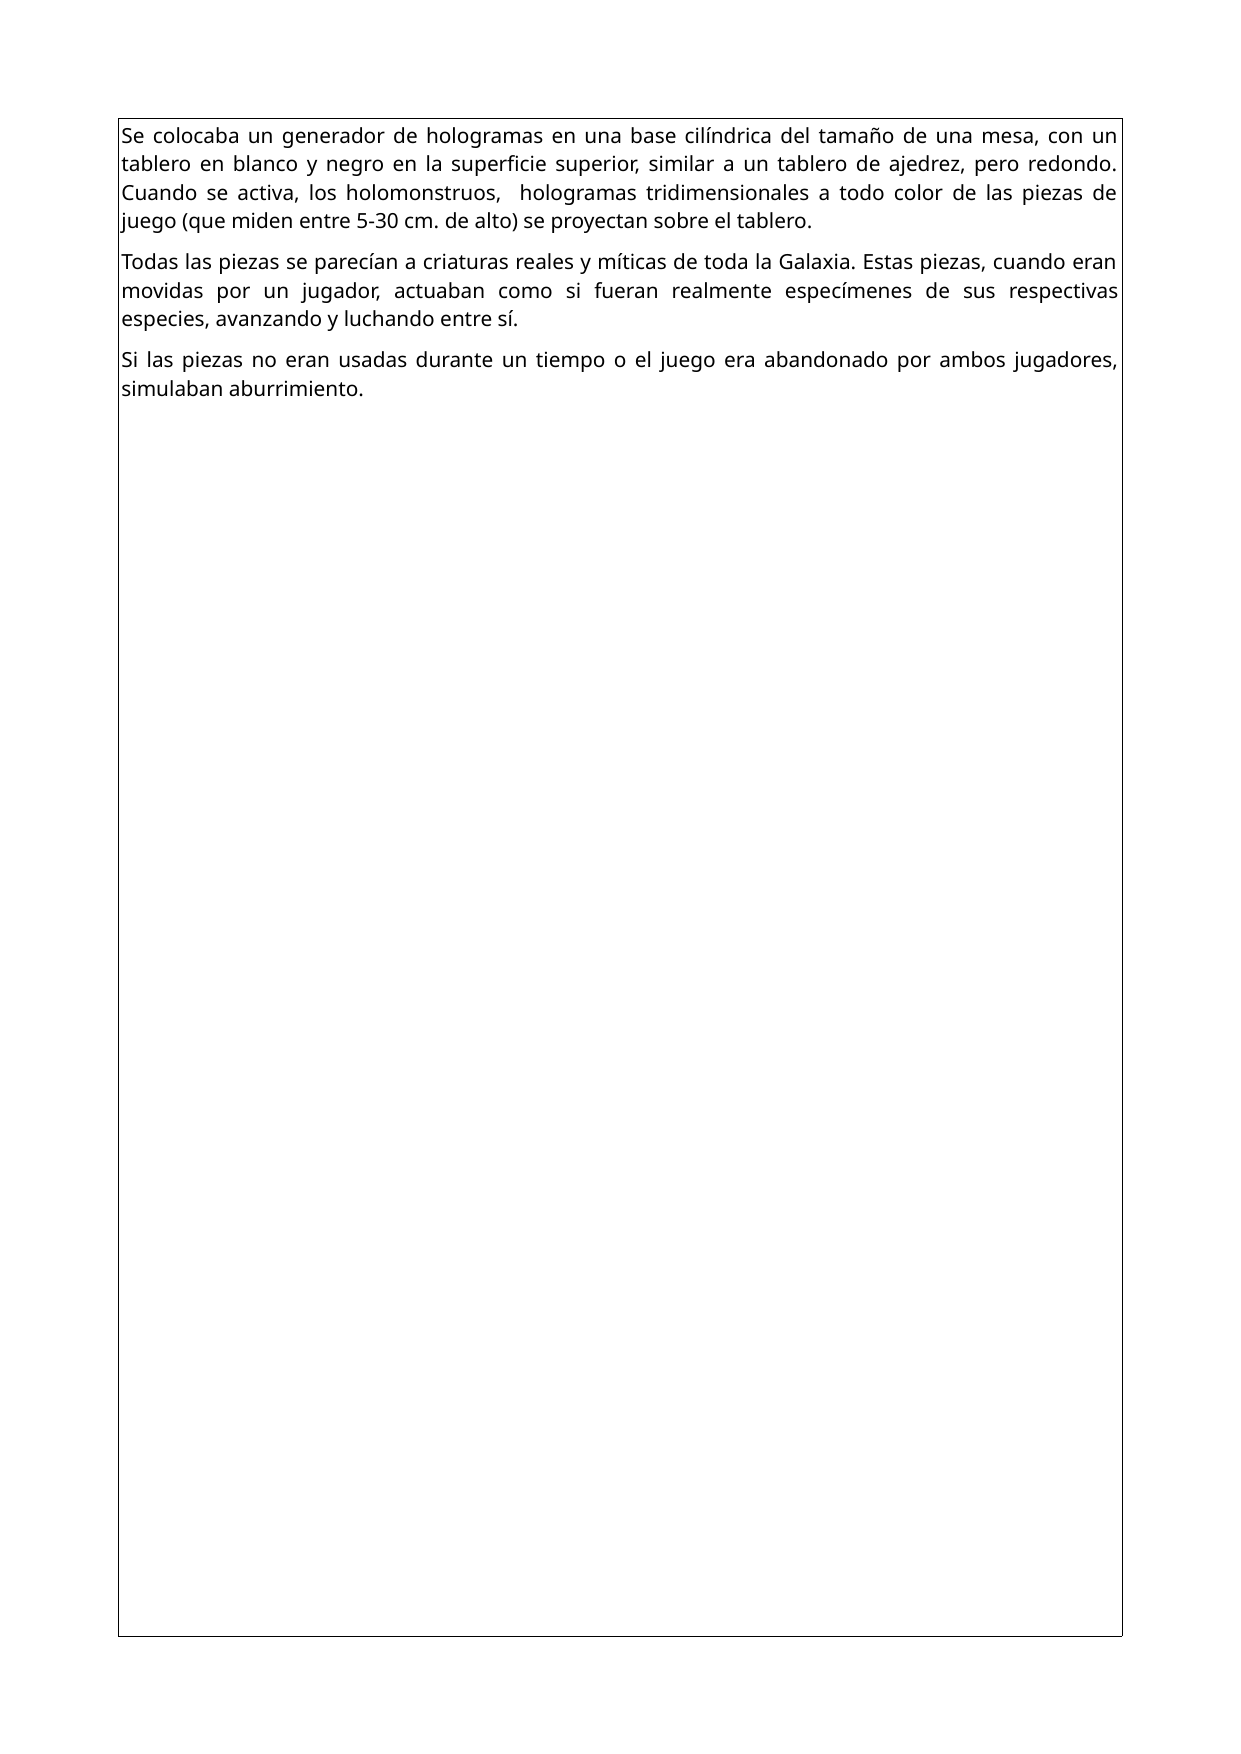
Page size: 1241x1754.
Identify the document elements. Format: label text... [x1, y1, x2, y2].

text Todas las piezas se parecían a criaturas reales y míticas de toda la Galaxia. Estas piezas, cuando eran movidas por un jugador, actuaban como si fueran realmente especímenes de sus respectivas especies, avanzando y luchando entre sí. [121, 247, 1119, 333]
text Se colocaba un generador de hologramas en una base cilíndrica del tamaño de una mesa, con un tablero en blanco y negro en la superficie superior, similar a un tablero de ajedrez, pero redondo. Cuando se activa, los holomonstruos, hologramas tridimensionales a todo color de las piezas de juego (que miden entre 5-30 cm. de alto) se proyectan sobre el tablero. [121, 121, 1119, 235]
text Si las piezas no eran usadas durante un tiempo o el juego era abandonado por ambos jugadores, simulaban aburrimiento. [121, 345, 1119, 402]
